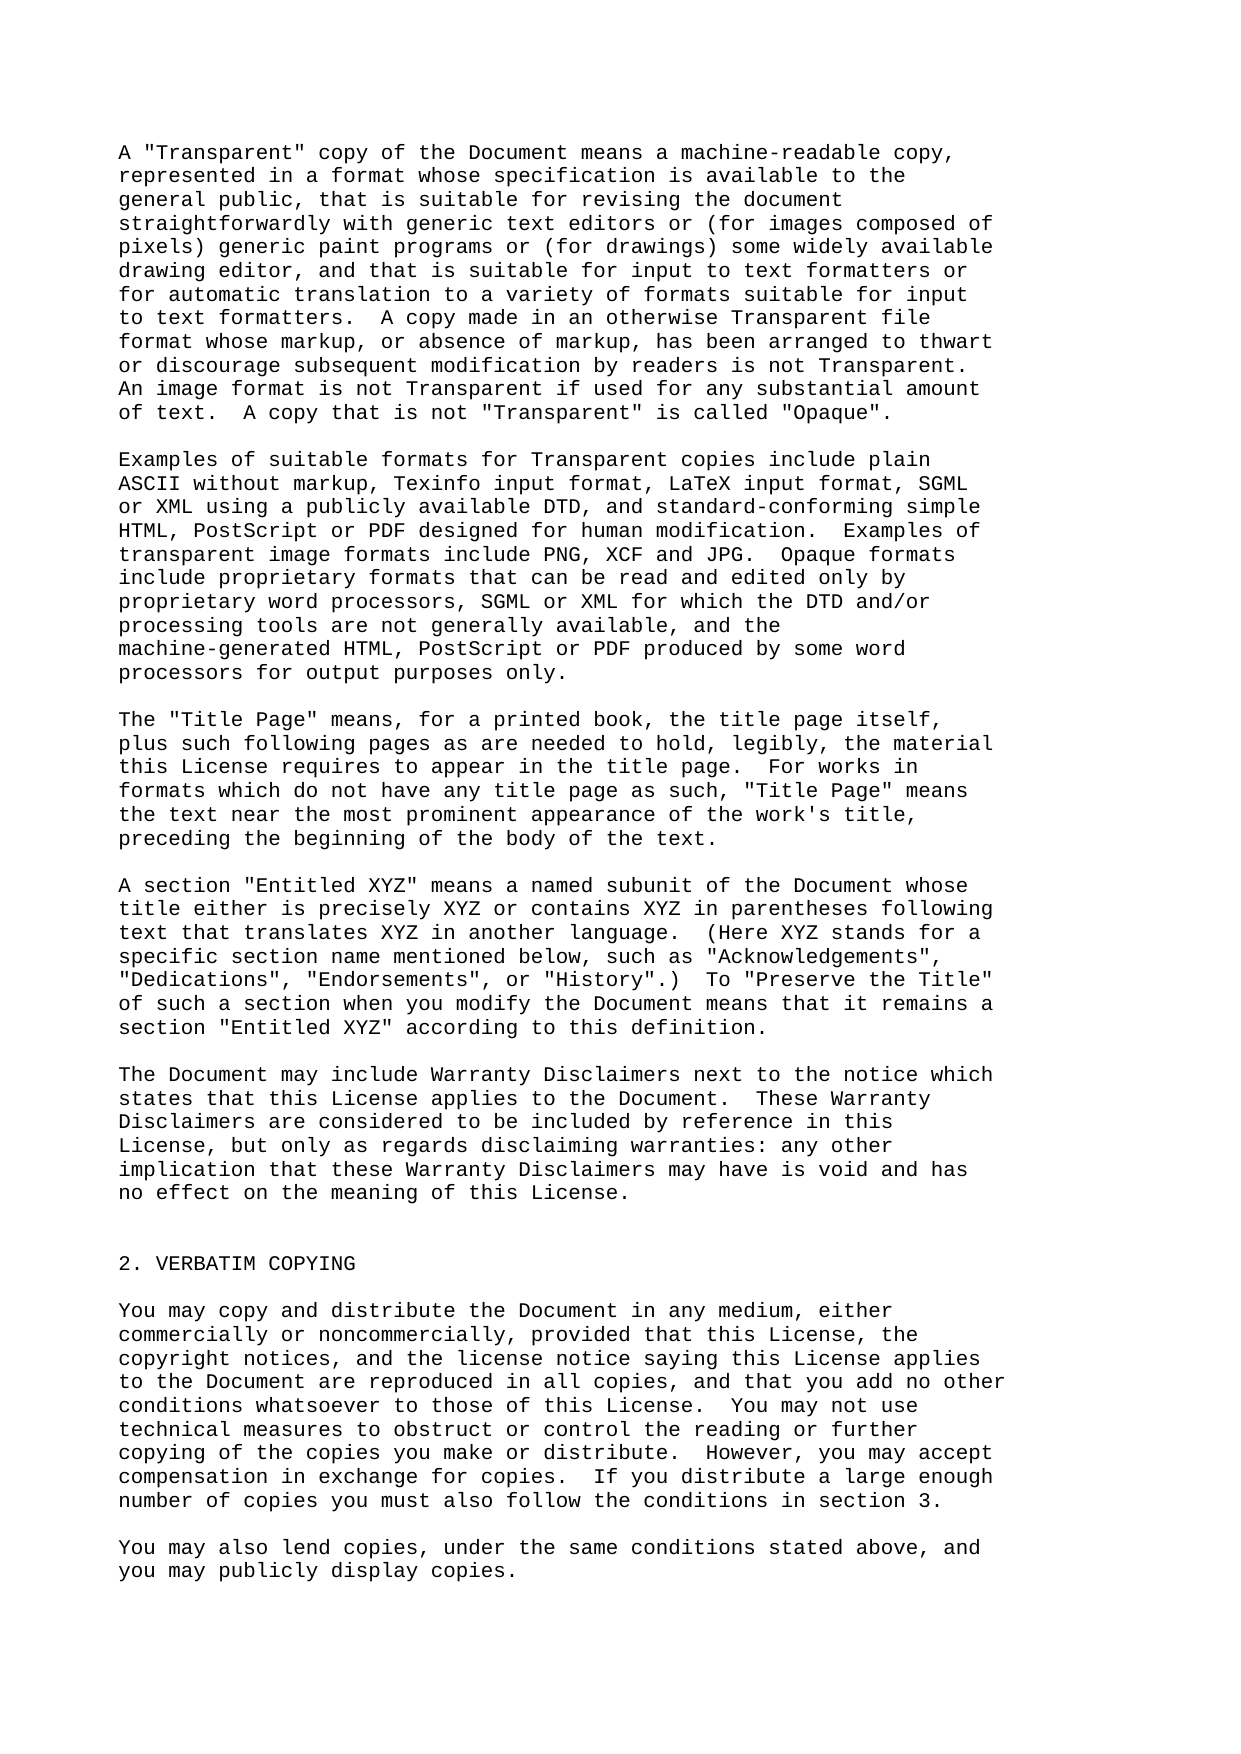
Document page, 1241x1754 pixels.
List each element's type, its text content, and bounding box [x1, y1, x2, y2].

text straightforwardly with generic text editors or (for images composed of [118, 213, 1122, 236]
text to the Document are reproduced in all copies, and that you add no other [118, 1371, 1122, 1395]
text states that this License applies to the Document. These Warranty [118, 1088, 1122, 1111]
text HTML, PostScript or PDF designed for human modification. Examples of [118, 520, 1122, 544]
text plus such following pages as are needed to hold, legibly, the material [118, 733, 1122, 757]
text Disclaimers are considered to be included by reference in this [118, 1111, 1122, 1135]
text specific section name mentioned below, such as "Acknowledgements", [118, 946, 1122, 969]
text The Document may include Warranty Disclaimers next to the notice which [118, 1064, 1122, 1088]
text An image format is not Transparent if used for any substantial amount [118, 378, 1122, 402]
text number of copies you must also follow the conditions in section 3. [118, 1489, 1122, 1513]
text drawing editor, and that is suitable for input to text formatters or [118, 260, 1122, 284]
text proprietary word processors, SGML or XML for which the DTD and/or [118, 591, 1122, 615]
text copying of the copies you make or distribute. However, you may accept [118, 1442, 1122, 1466]
text A section "Entitled XYZ" means a named subunit of the Document whose [118, 875, 1122, 898]
text processors for output purposes only. [118, 662, 1122, 686]
text A "Transparent" copy of the Document means a machine-readable copy, [118, 142, 1122, 165]
text You may copy and distribute the Document in any medium, either [118, 1300, 1122, 1324]
text include proprietary formats that can be read and edited only by [118, 567, 1122, 591]
text 2. VERBATIM COPYING [118, 1253, 1122, 1277]
text commercially or noncommercially, provided that this License, the [118, 1324, 1122, 1348]
text or discourage subsequent modification by readers is not Transparent. [118, 354, 1122, 378]
text preceding the beginning of the body of the text. [118, 827, 1122, 851]
text The "Title Page" means, for a printed book, the title page itself, [118, 709, 1122, 733]
text title either is precisely XYZ or contains XYZ in parentheses following [118, 898, 1122, 922]
text this License requires to appear in the title page. For works in [118, 757, 1122, 780]
text formats which do not have any title page as such, "Title Page" means [118, 780, 1122, 804]
text You may also lend copies, under the same conditions stated above, and [118, 1537, 1122, 1561]
text no effect on the meaning of this License. [118, 1182, 1122, 1206]
text compensation in exchange for copies. If you distribute a large enough [118, 1466, 1122, 1489]
text for automatic translation to a variety of formats suitable for input [118, 284, 1122, 307]
text implication that these Warranty Disclaimers may have is void and has [118, 1158, 1122, 1182]
text processing tools are not generally available, and the [118, 615, 1122, 638]
text License, but only as regards disclaiming warranties: any other [118, 1135, 1122, 1158]
text Examples of suitable formats for Transparent copies include plain [118, 449, 1122, 473]
text "Dedications", "Endorsements", or "History".) To "Preserve the Title" [118, 969, 1122, 993]
text section "Entitled XYZ" according to this definition. [118, 1017, 1122, 1040]
text text that translates XYZ in another language. (Here XYZ stands for a [118, 922, 1122, 946]
text the text near the most prominent appearance of the work's title, [118, 804, 1122, 827]
text copyright notices, and the license notice saying this License applies [118, 1348, 1122, 1371]
text pixels) generic paint programs or (for drawings) some widely available [118, 236, 1122, 260]
text format whose markup, or absence of markup, has been arranged to thwart [118, 331, 1122, 354]
text represented in a format whose specification is available to the [118, 165, 1122, 189]
text transparent image formats include PNG, XCF and JPG. Opaque formats [118, 544, 1122, 567]
text machine-generated HTML, PostScript or PDF produced by some word [118, 638, 1122, 662]
text or XML using a publicly available DTD, and standard-conforming simple [118, 496, 1122, 520]
text of such a section when you modify the Document means that it remains a [118, 993, 1122, 1017]
text you may publicly display copies. [118, 1561, 1122, 1584]
text general public, that is suitable for revising the document [118, 189, 1122, 213]
text conditions whatsoever to those of this License. You may not use [118, 1395, 1122, 1419]
text of text. A copy that is not "Transparent" is called "Opaque". [118, 402, 1122, 426]
text technical measures to obstruct or control the reading or further [118, 1419, 1122, 1442]
text to text formatters. A copy made in an otherwise Transparent file [118, 307, 1122, 331]
text ASCII without markup, Texinfo input format, LaTeX input format, SGML [118, 473, 1122, 496]
